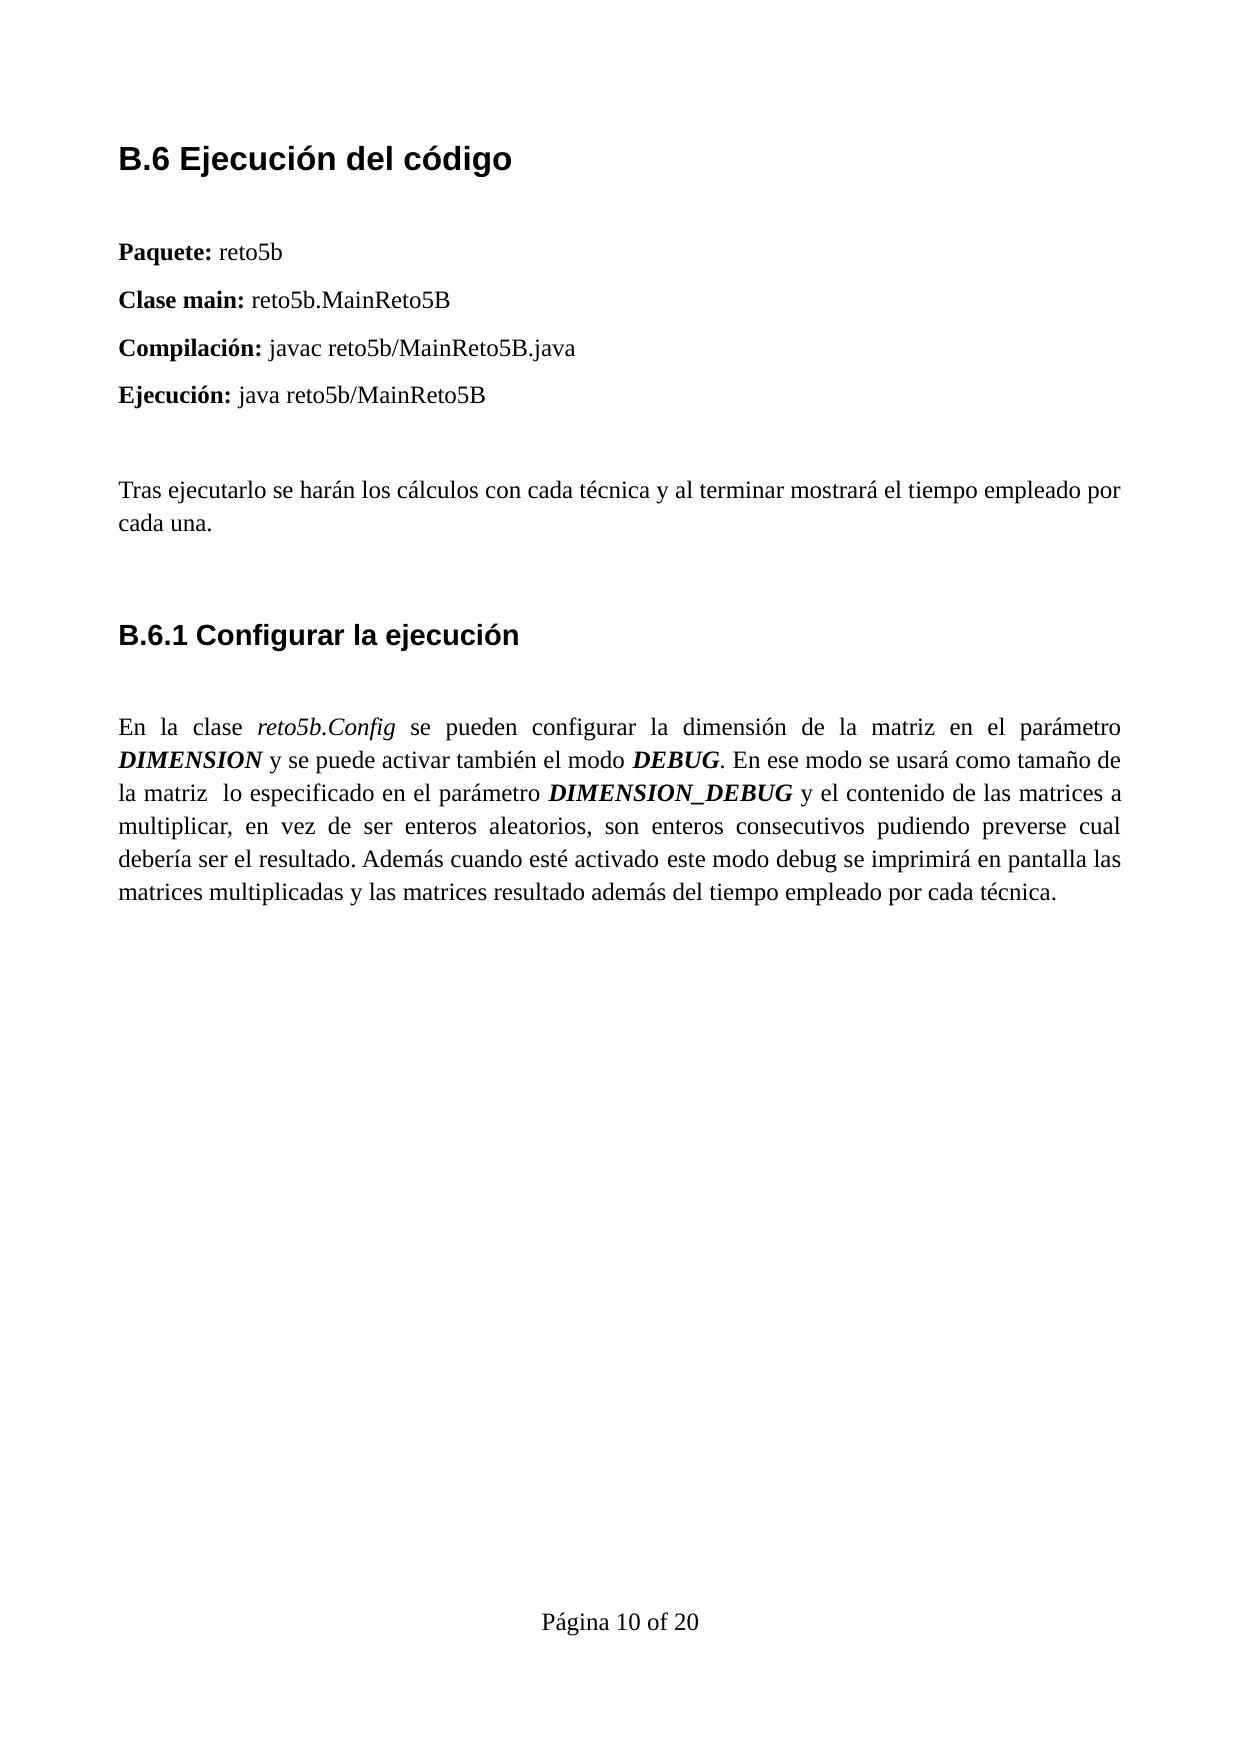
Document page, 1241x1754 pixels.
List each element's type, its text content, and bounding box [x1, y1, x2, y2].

text Tras ejecutarlo se harán los cálculos con cada técnica y al terminar mostrará el tiempo empleado por cada una. [118, 476, 1122, 537]
text Clase main: reto5b.MainReto5B [118, 285, 1122, 314]
subtitle B.6 Ejecución del código [118, 139, 1122, 177]
text Compilación: javac reto5b/MainReto5B.java [118, 333, 1122, 361]
text En la clase reto5b.Config se pueden configurar la dimensión de la matriz en el parámetro DIMENSION y se puede activar también el modo DEBUG. En ese modo se usará como tamaño de la matriz lo especificado en el parámetro DIMENSION_DEBUG y el contenido de las matrices a multiplicar, en vez de ser enteros aleatorios, son enteros consecutivos pudiendo preverse cual debería ser el resultado. Además cuando esté activado este modo debug se imprimirá en pantalla las matrices multiplicadas y las matrices resultado además del tiempo empleado por cada técnica. [118, 712, 1122, 906]
text Ejecución: java reto5b/MainReto5B [118, 380, 1122, 409]
text Paquete: reto5b [118, 237, 1122, 266]
subtitle B.6.1 Configurar la ejecución [118, 618, 1122, 652]
